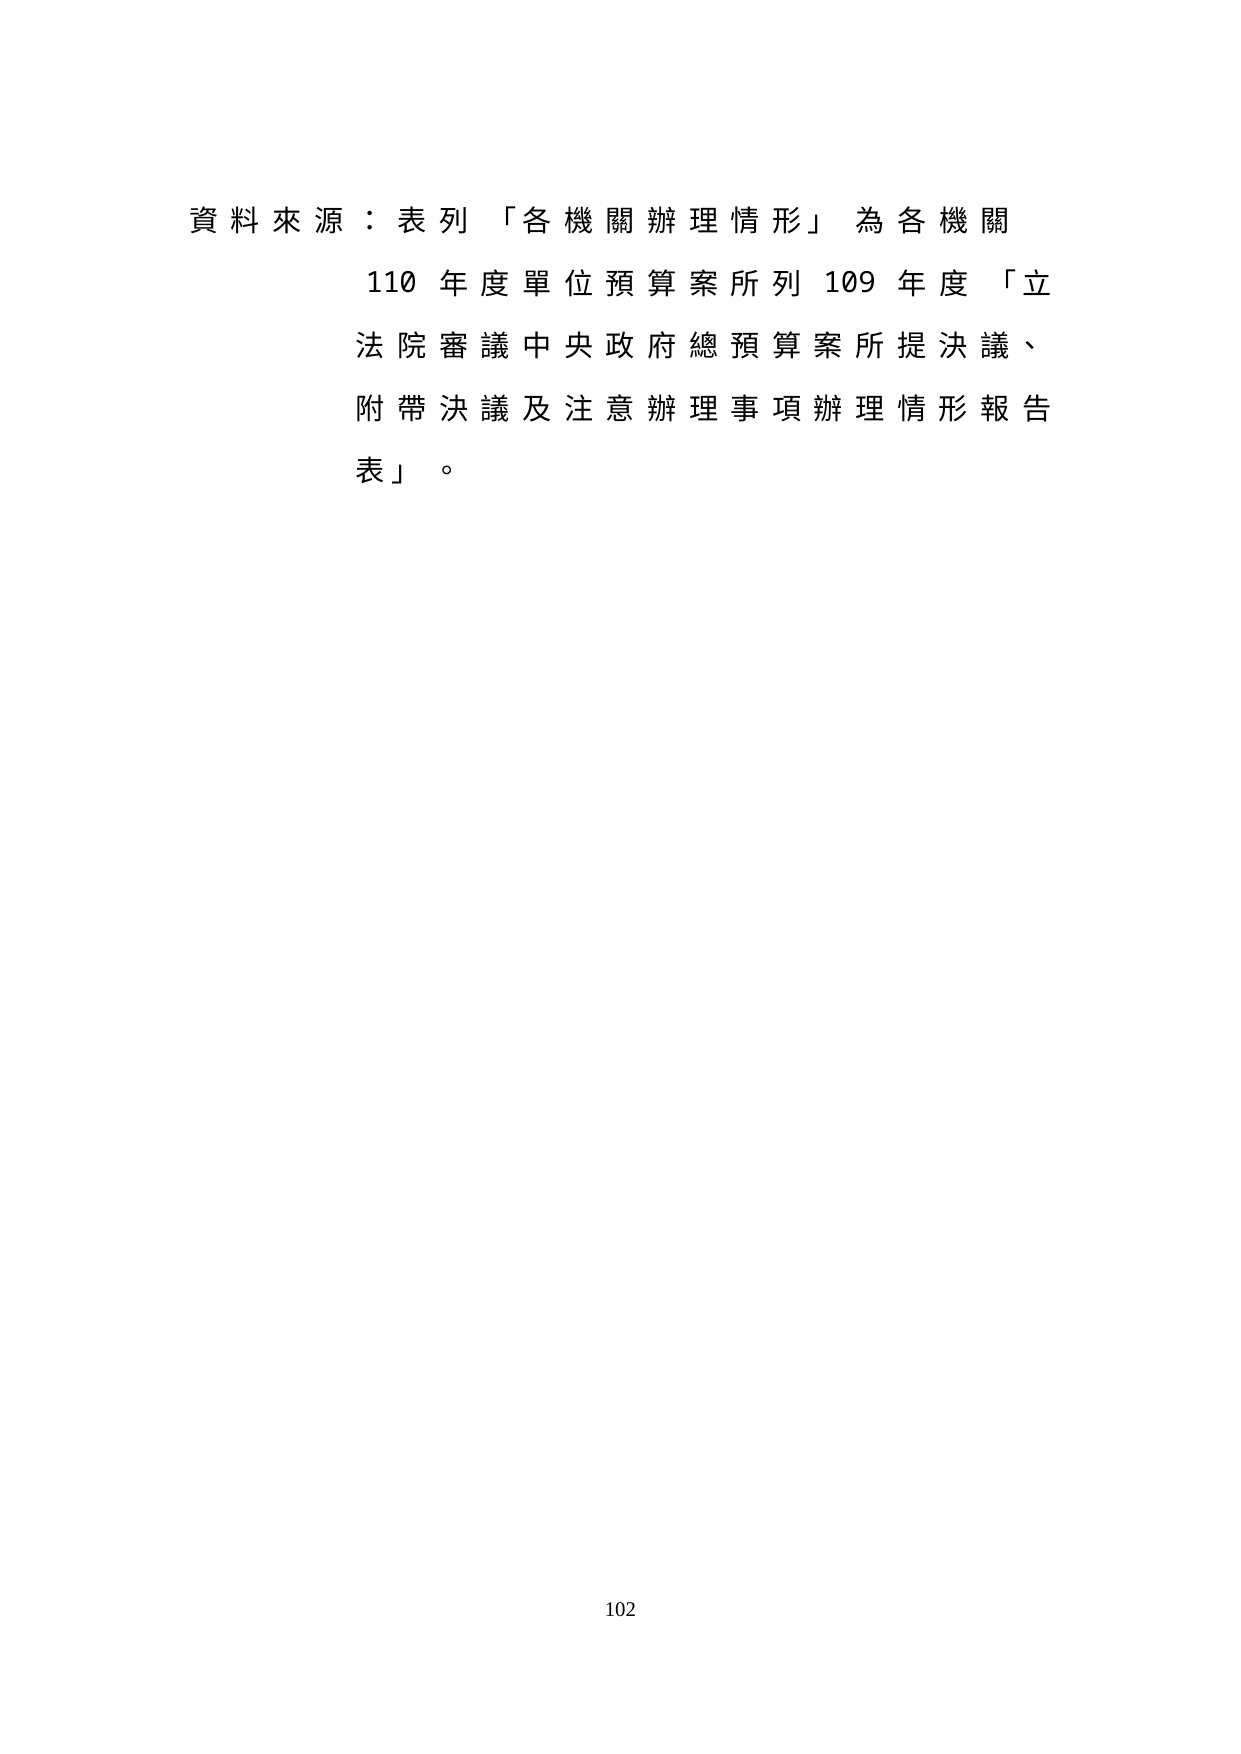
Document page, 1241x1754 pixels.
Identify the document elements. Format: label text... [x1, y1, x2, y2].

text 資料來源：表列「各機關辦理情形」為各機關110年度單位預算案所列109年度「立法院審議中央政府總預算案所提決議、附帶決議及注意辦理事項辦理情形報告表」。 [180, 177, 1058, 490]
